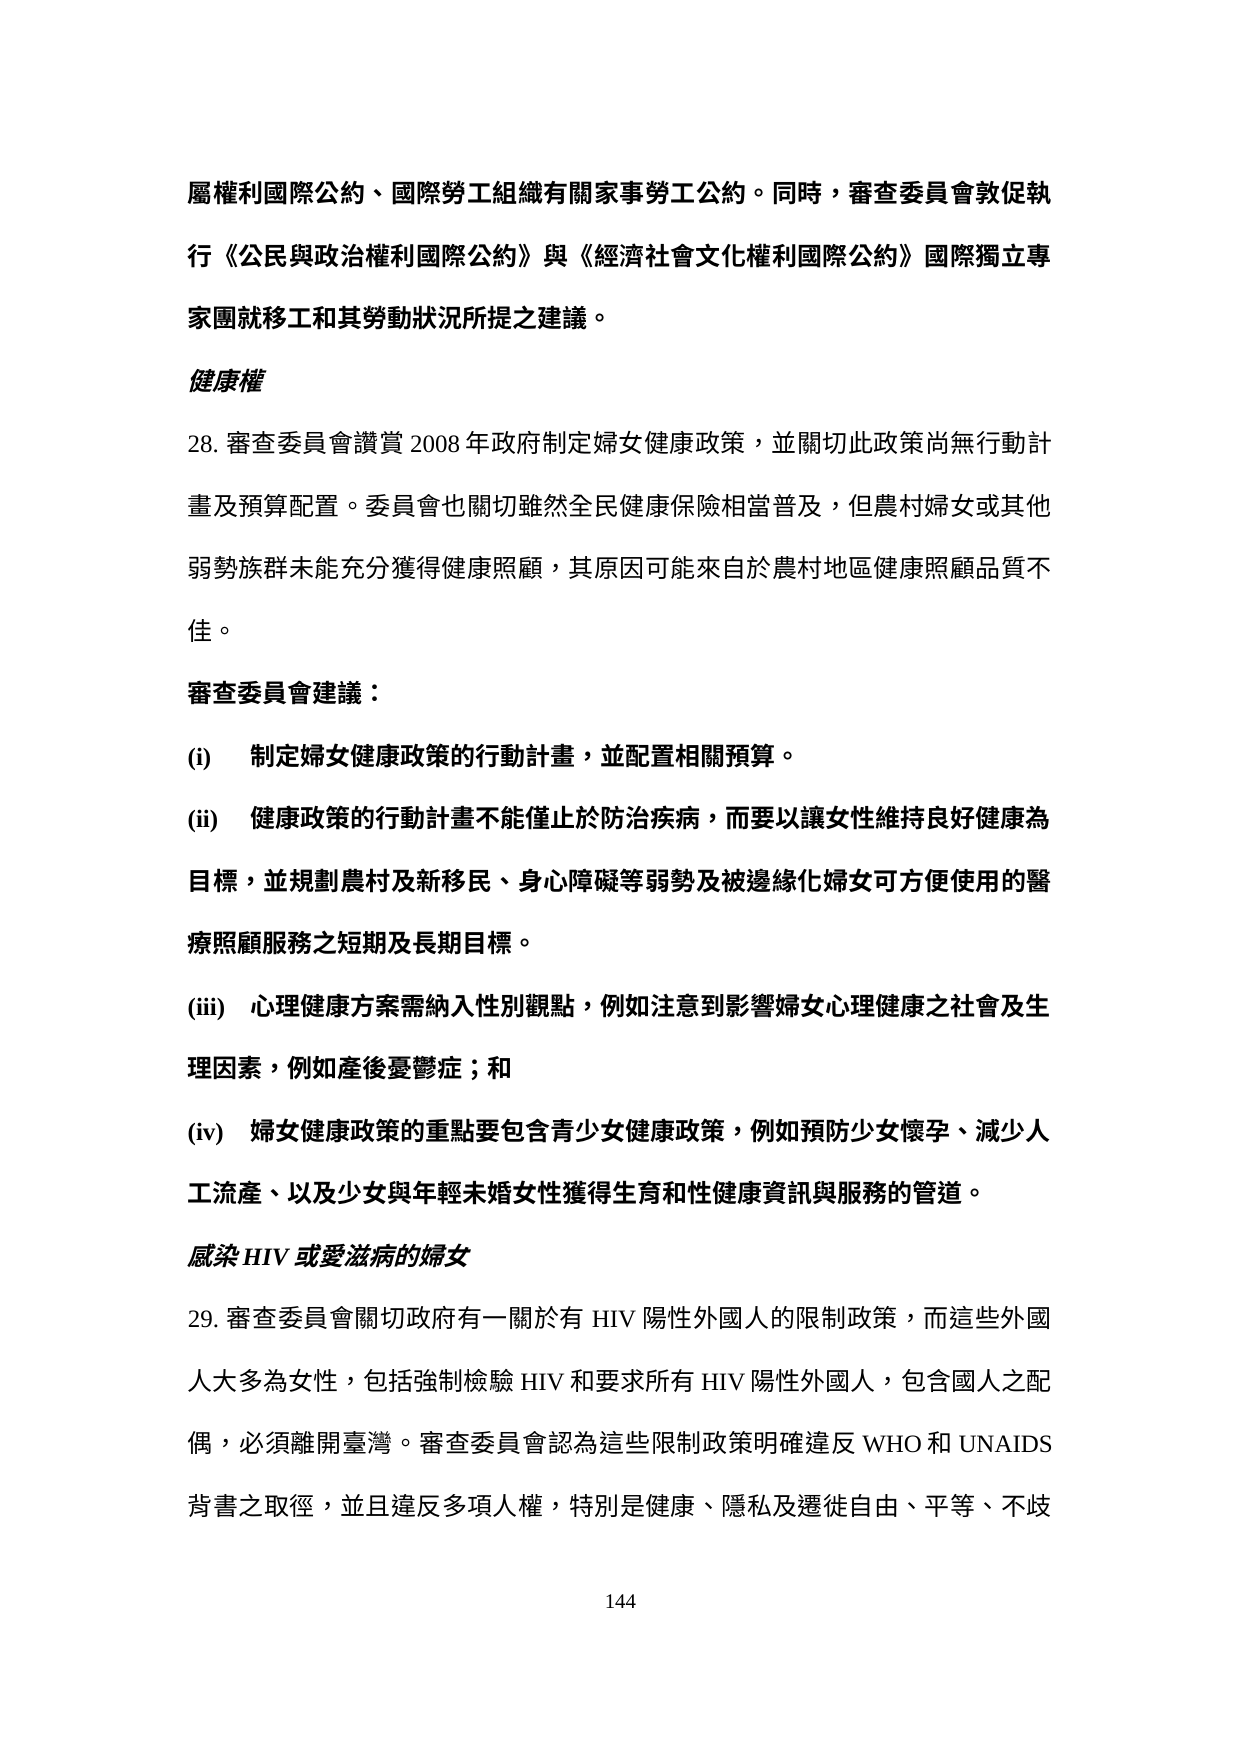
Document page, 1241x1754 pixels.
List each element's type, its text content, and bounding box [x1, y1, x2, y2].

text 28. 審查委員會讚賞2008年政府制定婦女健康政策，並關切此政策尚無行動計畫及預算配置。委員會也關切雖然全民健康保險相當普及，但農村婦女或其他弱勢族群未能充分獲得健康照顧，其原因可能來自於農村地區健康照顧品質不佳。 [187, 400, 1053, 650]
text 感染HIV或愛滋病的婦女 [187, 1212, 1053, 1275]
list 婦女健康政策的重點要包含青少女健康政策，例如預防少女懷孕、減少人工流產、以及少女與年輕未婚女性獲得生育和性健康資訊與服務的管道。 [187, 1087, 1053, 1212]
text 健康權 [187, 337, 1053, 400]
list 心理健康方案需納入性別觀點，例如注意到影響婦女心理健康之社會及生理因素，例如產後憂鬱症；和 [187, 962, 1053, 1087]
list 健康政策的行動計畫不能僅止於防治疾病，而要以讓女性維持良好健康為目標，並規劃農村及新移民、身心障礙等弱勢及被邊緣化婦女可方便使用的醫療照顧服務之短期及長期目標。 [187, 775, 1053, 962]
text 29. 審查委員會關切政府有一關於有HIV陽性外國人的限制政策，而這些外國人大多為女性，包括強制檢驗HIV和要求所有HIV陽性外國人，包含國人之配偶，必須離開臺灣。審查委員會認為這些限制政策明確違反WHO和UNAIDS背書之取徑，並且違反多項人權，特別是健康、隱私及遷徙自由、平等、不歧 [188, 1275, 1053, 1525]
list 制定婦女健康政策的行動計畫，並配置相關預算。 [187, 712, 1053, 775]
text 審查委員會建議： [187, 650, 1053, 712]
text 屬權利國際公約、國際勞工組織有關家事勞工公約。同時，審查委員會敦促執行《公民與政治權利國際公約》與《經濟社會文化權利國際公約》國際獨立專家團就移工和其勞動狀況所提之建議。 [187, 150, 1053, 337]
